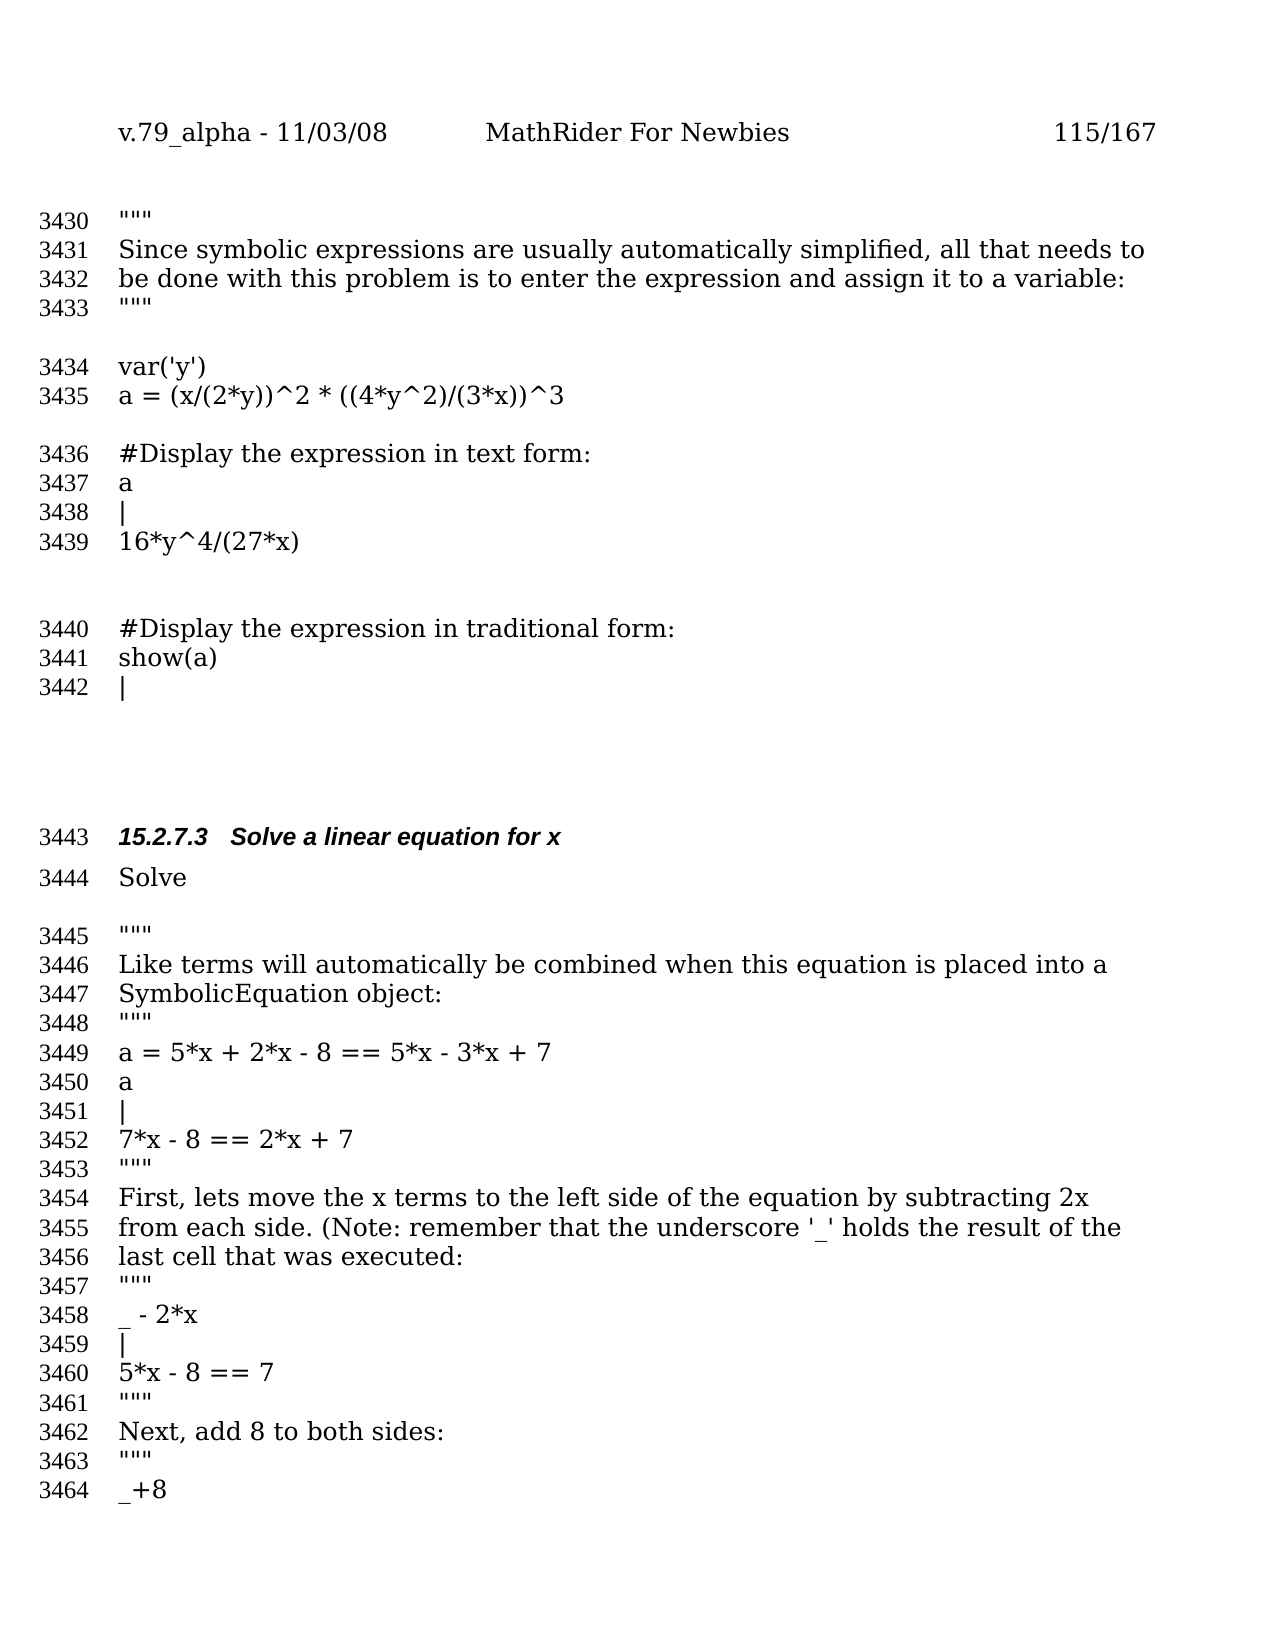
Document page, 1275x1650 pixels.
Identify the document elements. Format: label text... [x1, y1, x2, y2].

text | [118, 673, 1157, 702]
text | [118, 1096, 1157, 1125]
subtitle Solve a linear equation for x [118, 822, 1157, 851]
text a [118, 468, 1157, 498]
text var('y') [118, 352, 1157, 381]
text Next, add 8 to both sides: [118, 1417, 1157, 1446]
text """ [118, 206, 1157, 235]
text #Display the expression in text form: [118, 439, 1157, 468]
text """ [118, 921, 1157, 950]
text | [118, 498, 1157, 527]
text First, lets move the x terms to the left side of the equation by subtracting 2x from each side. (Note: remember that the underscore '_' holds the result of the last cell that was executed: [118, 1184, 1157, 1271]
text """ [118, 1009, 1157, 1038]
text """ [118, 1154, 1157, 1184]
text 5*x - 8 == 7 [118, 1359, 1157, 1388]
text a = 5*x + 2*x - 8 == 5*x - 3*x + 7 [118, 1038, 1157, 1067]
text | [118, 1329, 1157, 1359]
text Since symbolic expressions are usually automatically simplified, all that needs to be done with this problem is to enter the expression and assign it to a variable: [118, 235, 1157, 293]
text """ [118, 1446, 1157, 1475]
text 7*x - 8 == 2*x + 7 [118, 1125, 1157, 1154]
text a [118, 1067, 1157, 1096]
text Like terms will automatically be combined when this equation is placed into a SymbolicEquation object: [118, 950, 1157, 1009]
text """ [118, 1388, 1157, 1417]
text """ [118, 1271, 1157, 1300]
text Solve [118, 863, 1157, 892]
text 16*y^4/(27*x) [118, 527, 1157, 556]
text """ [118, 293, 1157, 323]
text #Display the expression in traditional form: [118, 614, 1157, 643]
text a = (x/(2*y))^2 * ((4*y^2)/(3*x))^3 [118, 381, 1157, 410]
text show(a) [118, 643, 1157, 673]
text _ - 2*x [118, 1300, 1157, 1329]
text _+8 [118, 1475, 1157, 1504]
